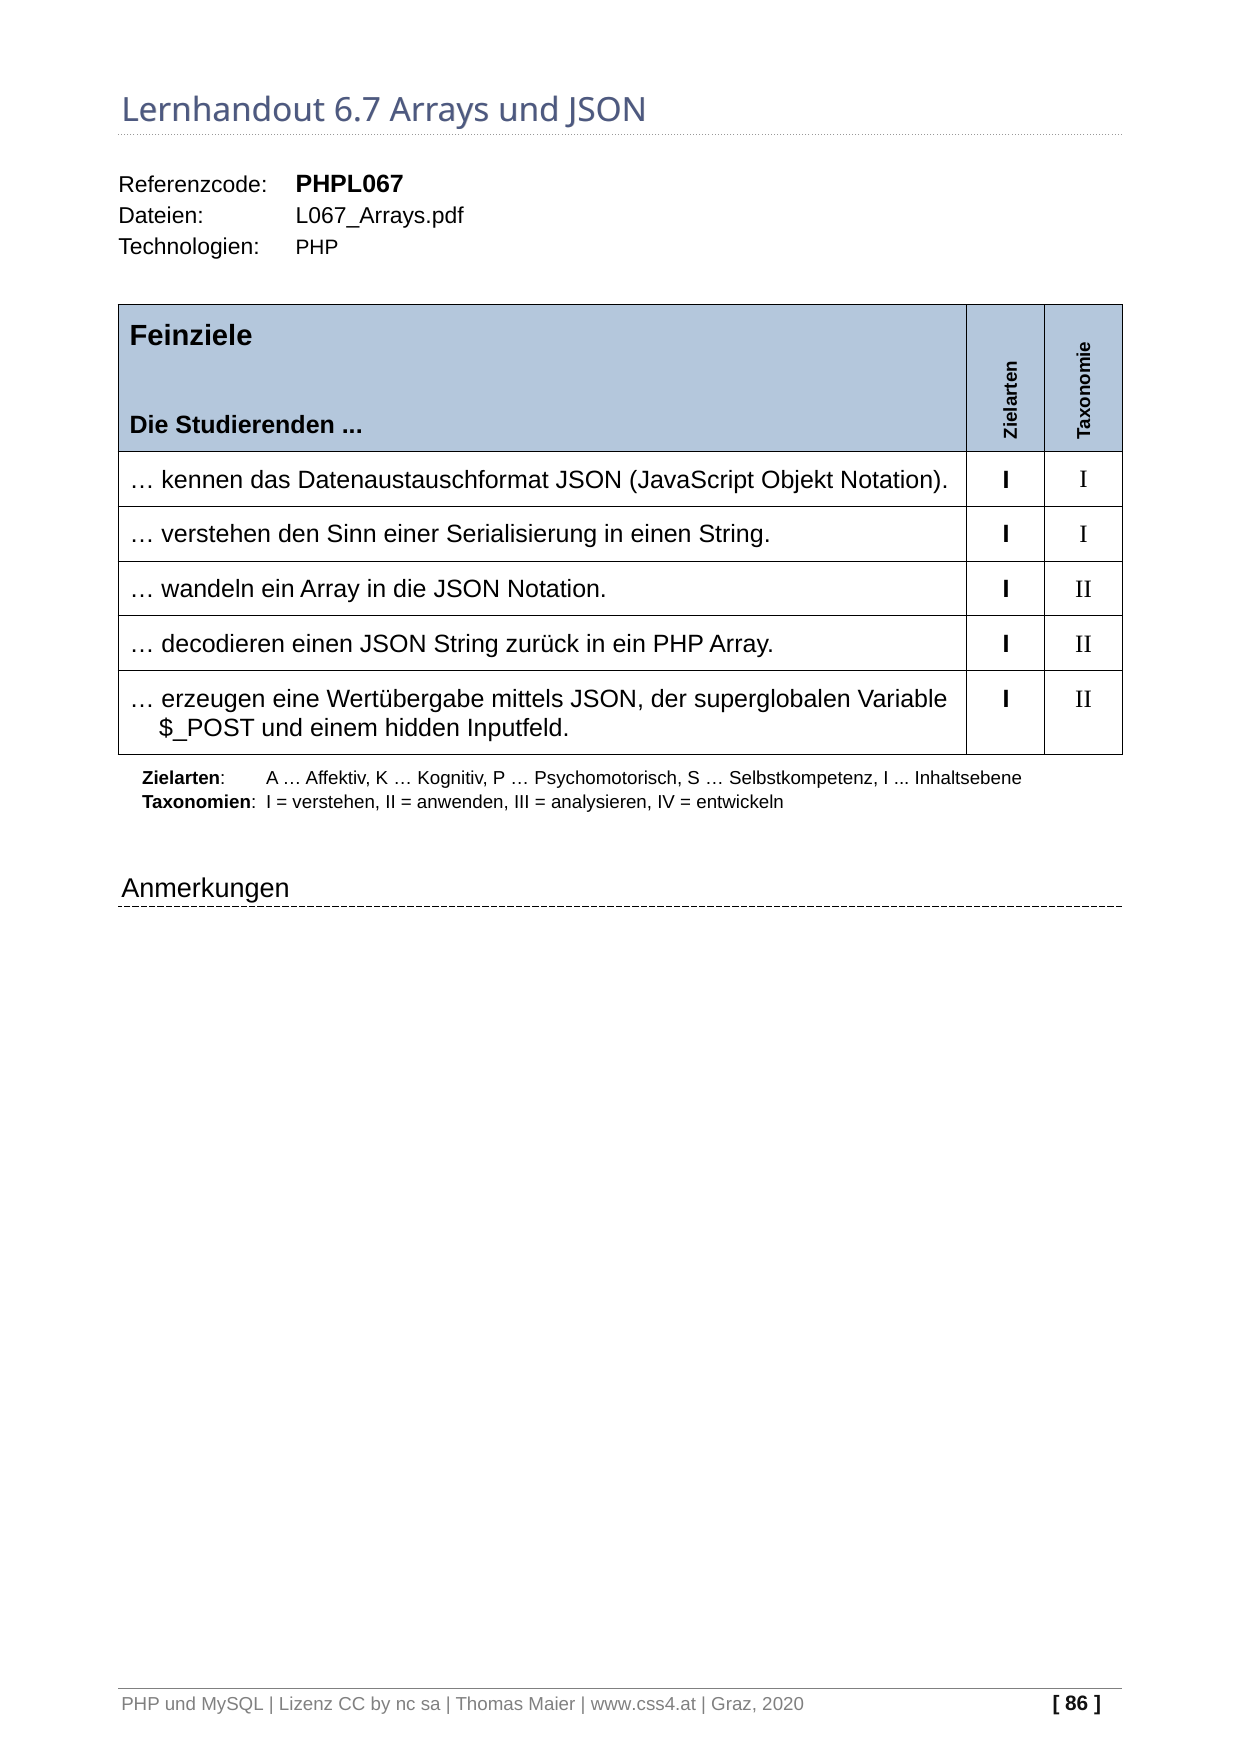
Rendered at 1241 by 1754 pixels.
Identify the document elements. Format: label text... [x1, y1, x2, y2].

table_cell II [1045, 616, 1122, 670]
table_cell … verstehen den Sinn einer Serialisierung in einen String. [119, 507, 966, 561]
table_header Taxonomie [1045, 305, 1122, 451]
text Technologien: PHP [118, 233, 1122, 259]
table_cell … decodieren einen JSON String zurück in ein PHP Array. [119, 616, 966, 670]
subtitle Lernhandout 6.7 Arrays und JSON [118, 83, 1122, 134]
table_cell I [967, 452, 1044, 506]
table_cell II [1045, 562, 1122, 615]
table_cell I [967, 507, 1044, 561]
text Anmerkungen [118, 869, 1122, 906]
table_cell I [1045, 452, 1122, 506]
table_cell I [967, 562, 1044, 615]
text Zielarten: A … Affektiv, K … Kognitiv, P … Psychomotorisch, S … Selbstkompetenz, I ... Inhaltsebene Taxonomien: I = verstehen, II = anwenden, III = analysieren, IV = entwickeln [142, 767, 1122, 813]
table_header Zielarten [967, 305, 1044, 451]
table_cell II [1045, 671, 1122, 754]
table_cell … wandeln ein Array in die JSON Notation. [119, 562, 966, 615]
table_cell … kennen das Datenaustauschformat JSON (JavaScript Objekt Notation). [119, 452, 966, 506]
table_header Feinziele Die Studierenden ... [119, 305, 966, 451]
text Dateien: L067_Arrays.pdf [118, 202, 1122, 229]
table_cell I [967, 616, 1044, 670]
table_cell I [1045, 507, 1122, 561]
text Referenzcode: PHPL067 [118, 169, 1122, 198]
table_cell I [967, 671, 1044, 754]
table_cell … erzeugen eine Wertübergabe mittels JSON, der superglobalen Variable $_POST und einem hidden Inputfeld. [119, 671, 966, 754]
